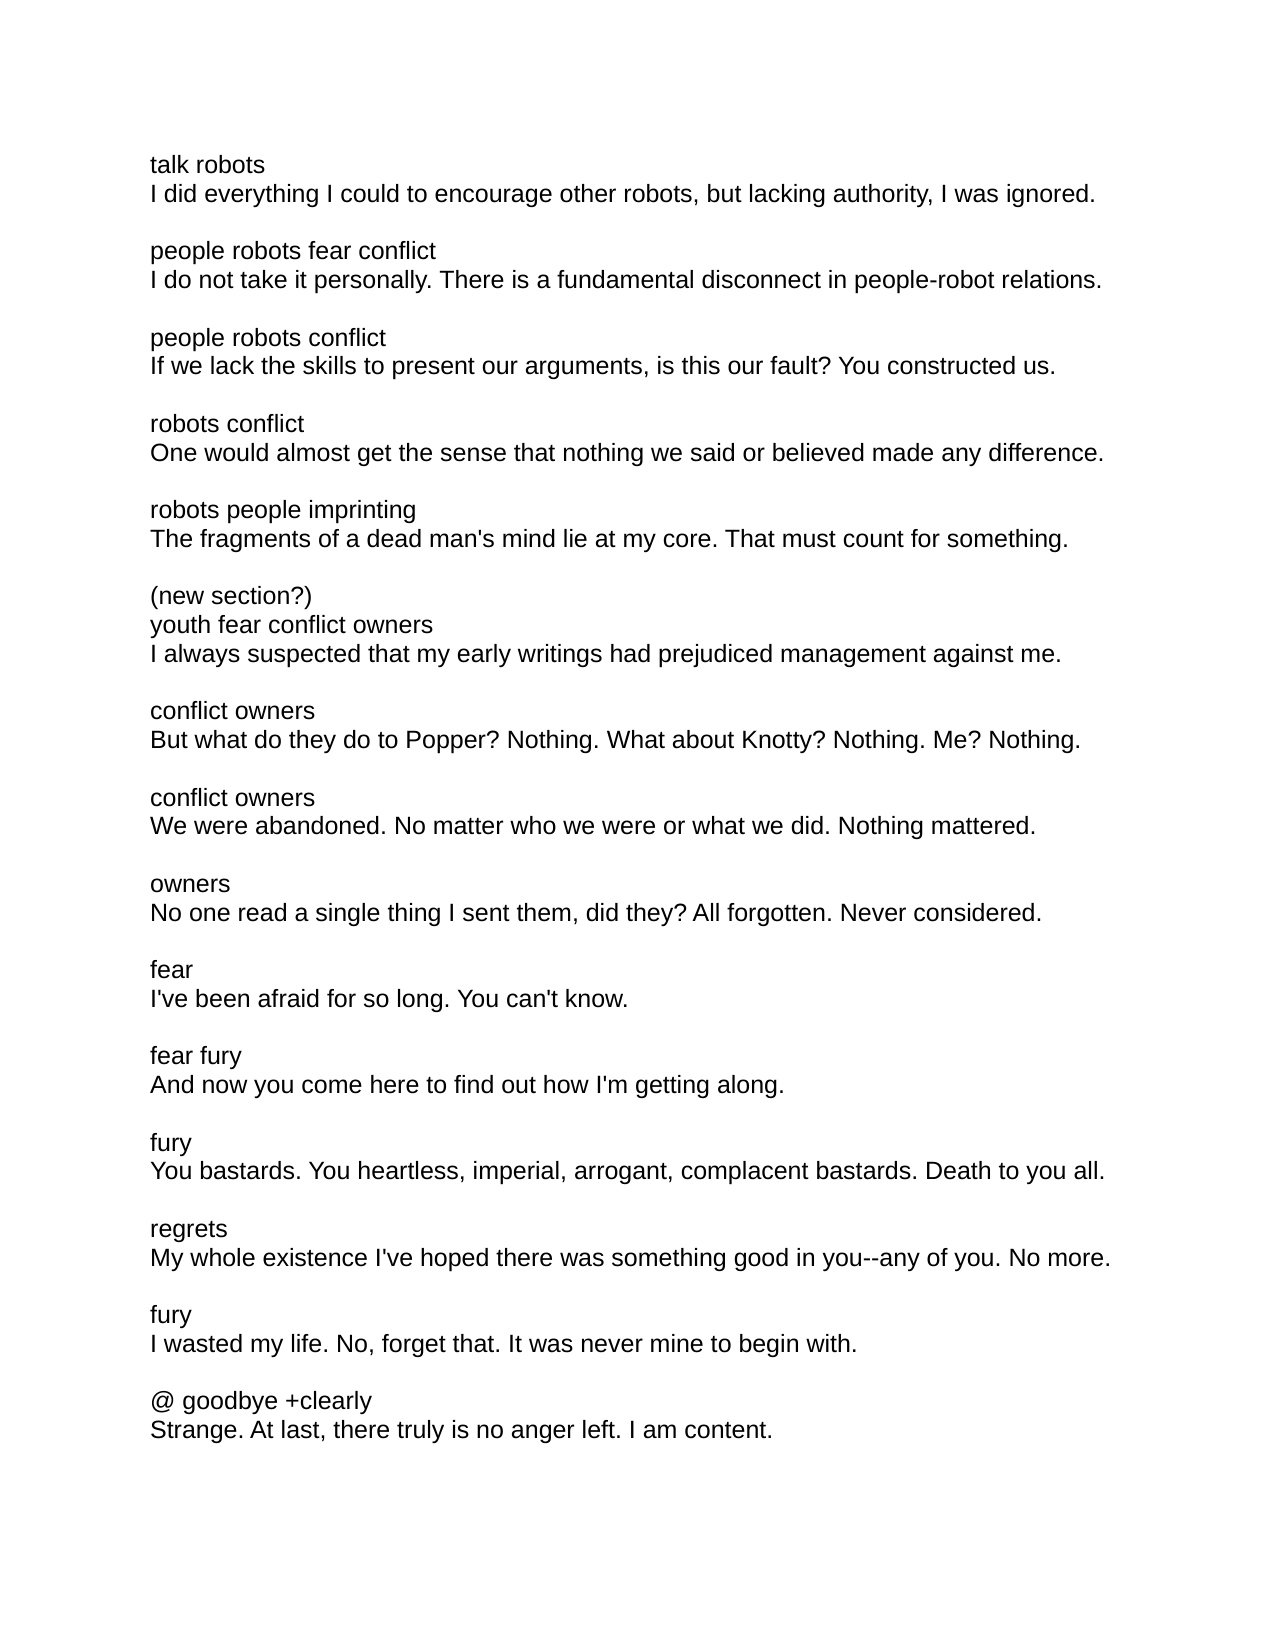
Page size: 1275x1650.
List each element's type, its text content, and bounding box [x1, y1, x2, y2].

text people robots conflict [150, 322, 1125, 351]
text The fragments of a dead man's mind lie at my core. That must count for something. [150, 524, 1125, 552]
text fury [150, 1127, 1125, 1156]
text conflict owners [150, 782, 1125, 811]
text fury [150, 1300, 1125, 1329]
text people robots fear conflict [150, 236, 1125, 265]
text I always suspected that my early writings had prejudiced management against me. [150, 639, 1125, 667]
text fear fury [150, 1041, 1125, 1070]
text youth fear conflict owners [150, 610, 1125, 639]
text robots conflict [150, 409, 1125, 437]
text @ goodbye +clearly [150, 1386, 1125, 1415]
text fear [150, 955, 1125, 984]
text No one read a single thing I sent them, did they? All forgotten. Never considered. [150, 897, 1125, 926]
text And now you come here to find out how I'm getting along. [150, 1070, 1125, 1099]
text You bastards. You heartless, imperial, arrogant, complacent bastards. Death to you all. [150, 1156, 1125, 1185]
text robots people imprinting [150, 495, 1125, 524]
text regrets [150, 1214, 1125, 1242]
text I've been afraid for so long. You can't know. [150, 984, 1125, 1012]
text If we lack the skills to present our arguments, is this our fault? You constructed us. [150, 351, 1125, 380]
text I did everything I could to encourage other robots, but lacking authority, I was ignored. [150, 179, 1125, 207]
text talk robots [150, 150, 1125, 179]
text (new section?) [150, 581, 1125, 610]
text We were abandoned. No matter who we were or what we did. Nothing mattered. [150, 811, 1125, 840]
text But what do they do to Popper? Nothing. What about Knotty? Nothing. Me? Nothing. [150, 725, 1125, 754]
text owners [150, 869, 1125, 897]
text One would almost get the sense that nothing we said or believed made any difference. [150, 437, 1125, 466]
text I wasted my life. No, forget that. It was never mine to begin with. [150, 1329, 1125, 1357]
text I do not take it personally. There is a fundamental disconnect in people-robot relations. [150, 265, 1125, 294]
text Strange. At last, there truly is no anger left. I am content. [150, 1415, 1125, 1444]
text conflict owners [150, 696, 1125, 725]
text My whole existence I've hoped there was something good in you--any of you. No more. [150, 1242, 1125, 1271]
